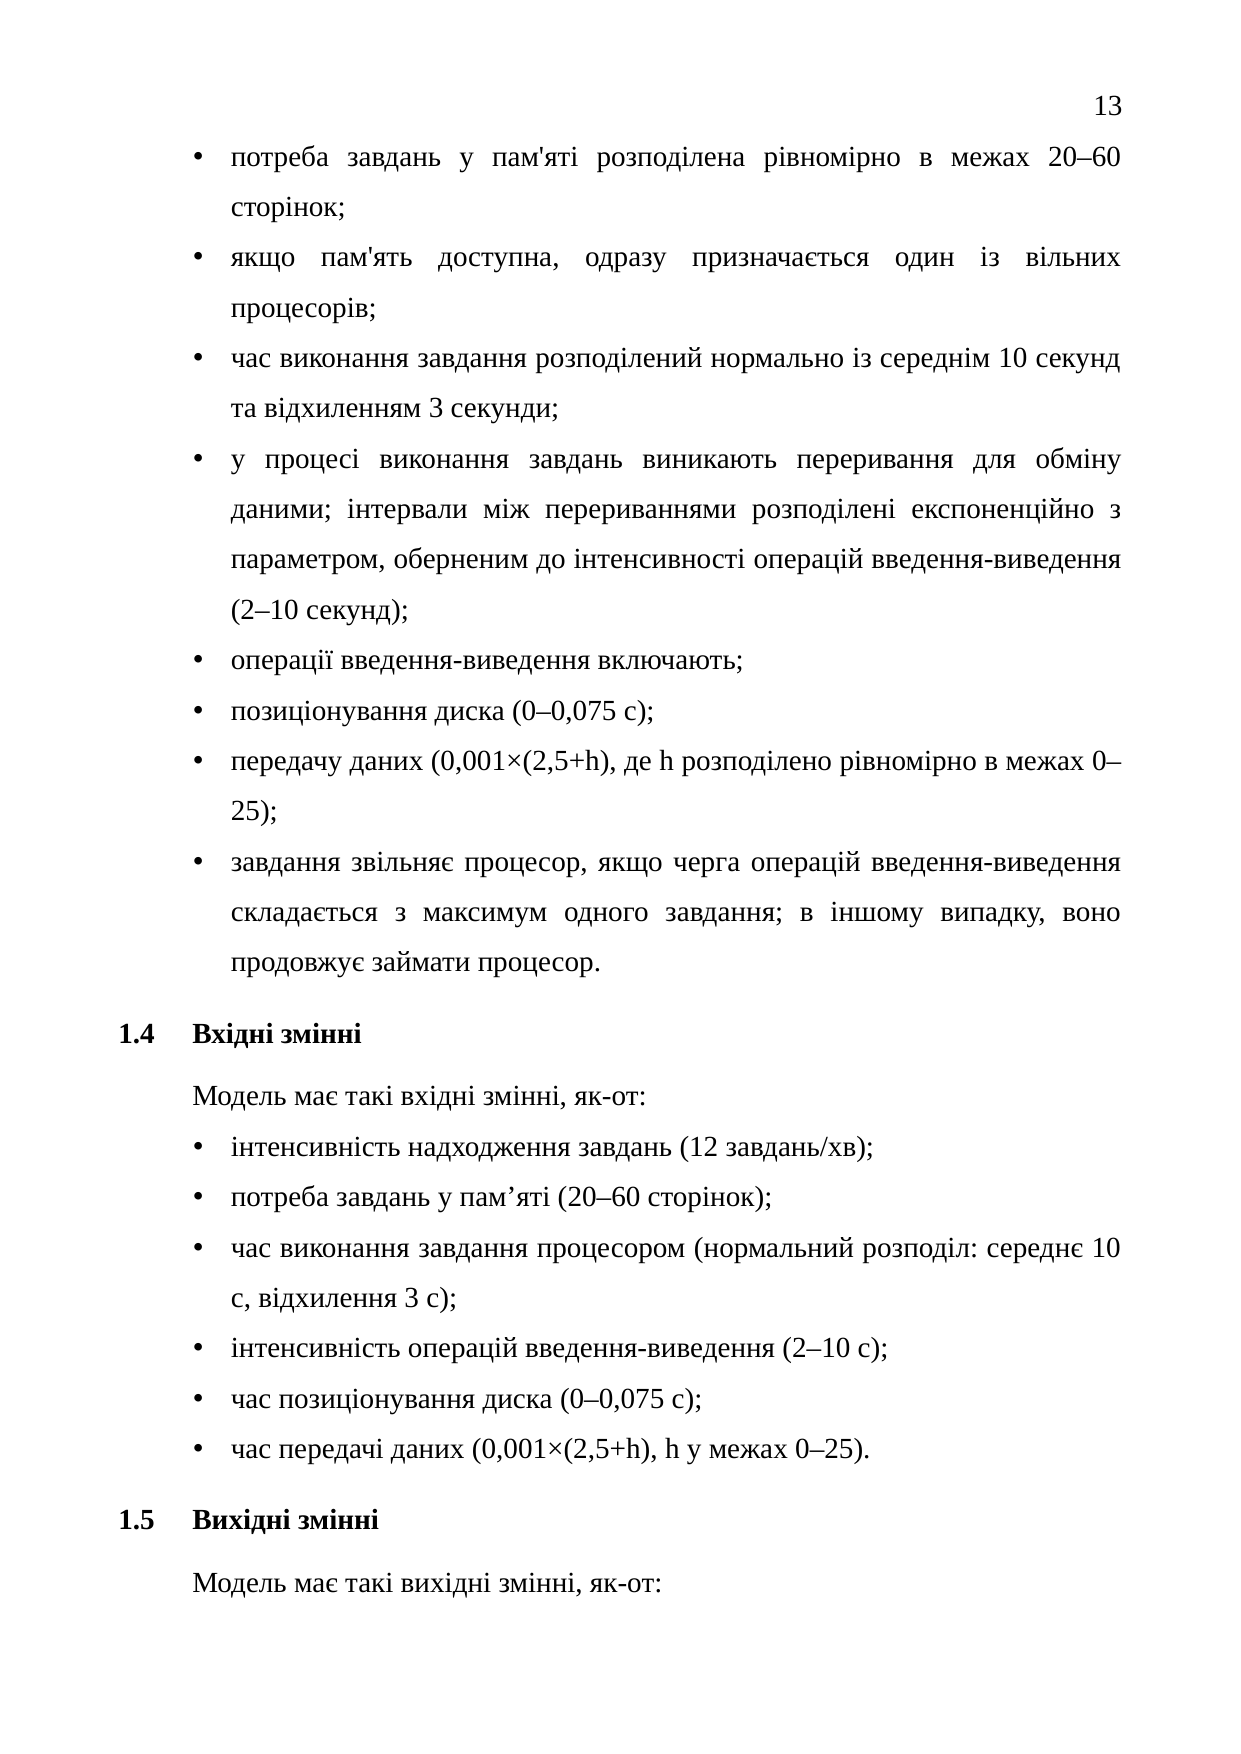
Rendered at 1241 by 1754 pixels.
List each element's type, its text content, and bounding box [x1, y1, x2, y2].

list передачу даних (0,001×(2,5+h), де h розподілено рівномірно в межах 0–25); [193, 743, 1122, 827]
list позиціонування диска (0–0,075 с); [193, 693, 1122, 726]
list якщо пам'ять доступна, одразу призначається один із вільних процесорів; [193, 239, 1122, 323]
list час позиціонування диска (0–0,075 с); [193, 1381, 1122, 1414]
list операції введення-виведення включають; [193, 642, 1122, 676]
subtitle Вхідні змінні [118, 1016, 1122, 1049]
list інтенсивність надходження завдань (12 завдань/хв); [193, 1129, 1122, 1162]
list завдання звільняє процесор, якщо черга операцій введення-виведення складається з максимум одного завдання; в іншому випадку, воно продовжує займати процесор. [193, 844, 1122, 978]
subtitle Вихідні змінні [118, 1502, 1122, 1536]
list час передачі даних (0,001×(2,5+h), h у межах 0–25). [193, 1431, 1122, 1465]
text Модель має такі вхідні змінні, як-от: [118, 1078, 1122, 1112]
list у процесі виконання завдань виникають переривання для обміну даними; інтервали між перериваннями розподілені експоненційно з параметром, оберненим до інтенсивності операцій введення-виведення (2–10 секунд); [193, 441, 1122, 626]
list час виконання завдання розподілений нормально із середнім 10 секунд та відхиленням 3 секунди; [193, 340, 1122, 424]
text Модель має такі вихідні змінні, як-от: [118, 1565, 1122, 1599]
list потреба завдань у пам'яті розподілена рівномірно в межах 20–60 сторінок; [193, 139, 1122, 223]
list час виконання завдання процесором (нормальний розподіл: середнє 10 с, відхилення 3 с); [193, 1230, 1122, 1314]
list потреба завдань у пам’яті (20–60 сторінок); [193, 1179, 1122, 1213]
list інтенсивність операцій введення-виведення (2–10 с); [193, 1330, 1122, 1364]
